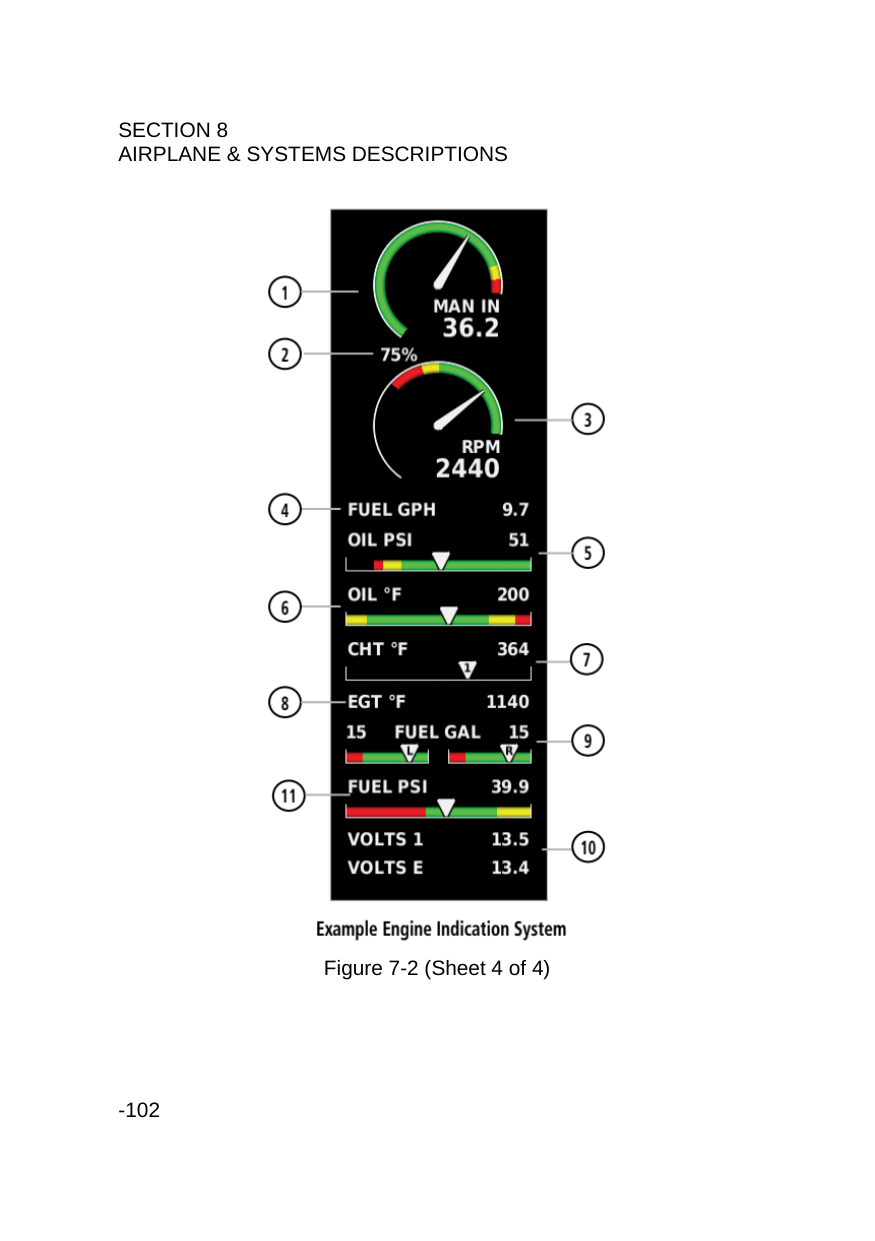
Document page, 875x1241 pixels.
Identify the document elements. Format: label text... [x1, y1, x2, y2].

text Figure 7-2 (Sheet 4 of 4) [118, 956, 756, 979]
picture [256, 196, 618, 956]
